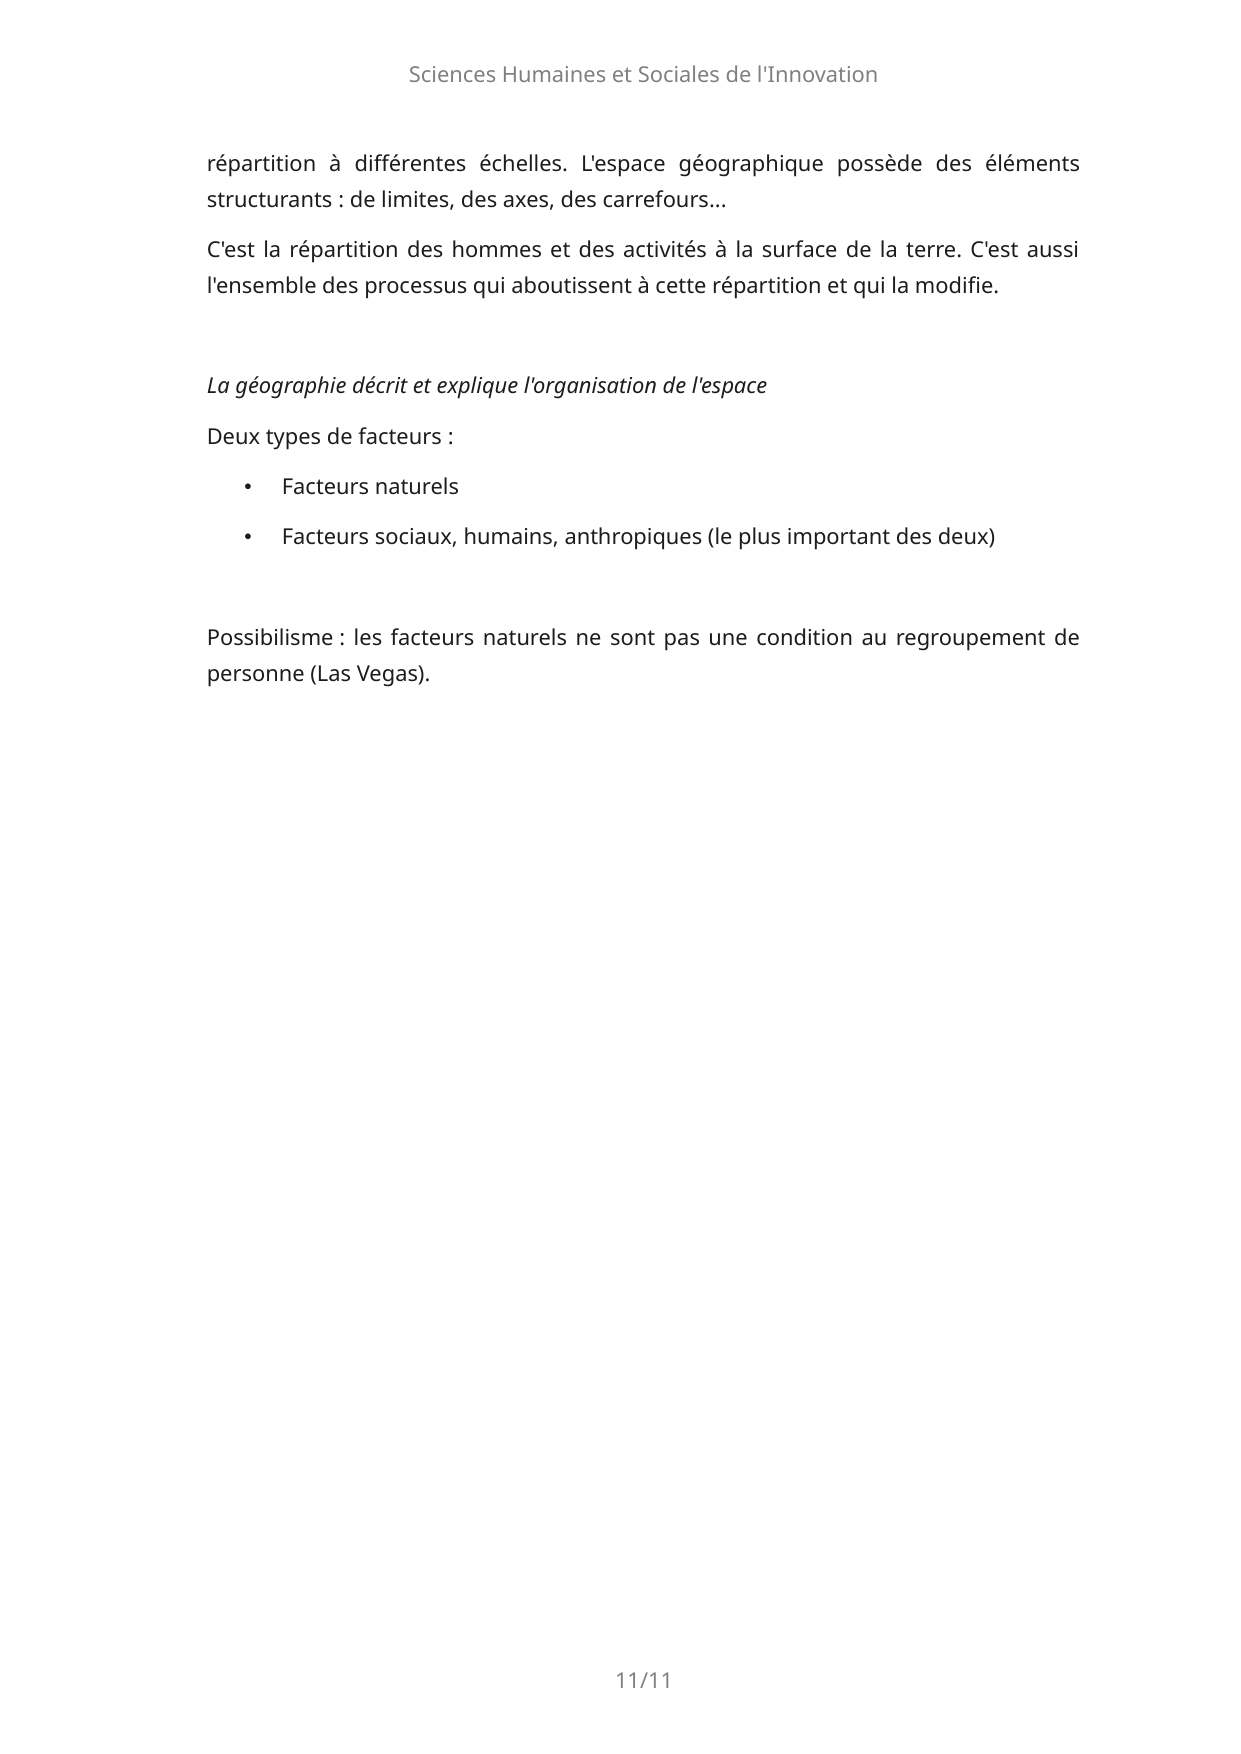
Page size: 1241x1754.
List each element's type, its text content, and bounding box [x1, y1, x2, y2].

text Deux types de facteurs : [207, 421, 1081, 450]
list Facteurs sociaux, humains, anthropiques (le plus important des deux) [244, 521, 1081, 551]
text C'est la répartition des hommes et des activités à la surface de la terre. C'est aussi l'ensemble des processus qui aboutissent à cette répartition et qui la modifie. [207, 234, 1081, 299]
list Facteurs naturels [244, 471, 1081, 501]
text répartition à différentes échelles. L'espace géographique possède des éléments structurants : de limites, des axes, des carrefours... [207, 148, 1081, 213]
text La géographie décrit et explique l'organisation de l'espace [207, 370, 1081, 400]
text Possibilisme : les facteurs naturels ne sont pas une condition au regroupement de personne (Las Vegas). [207, 622, 1081, 687]
